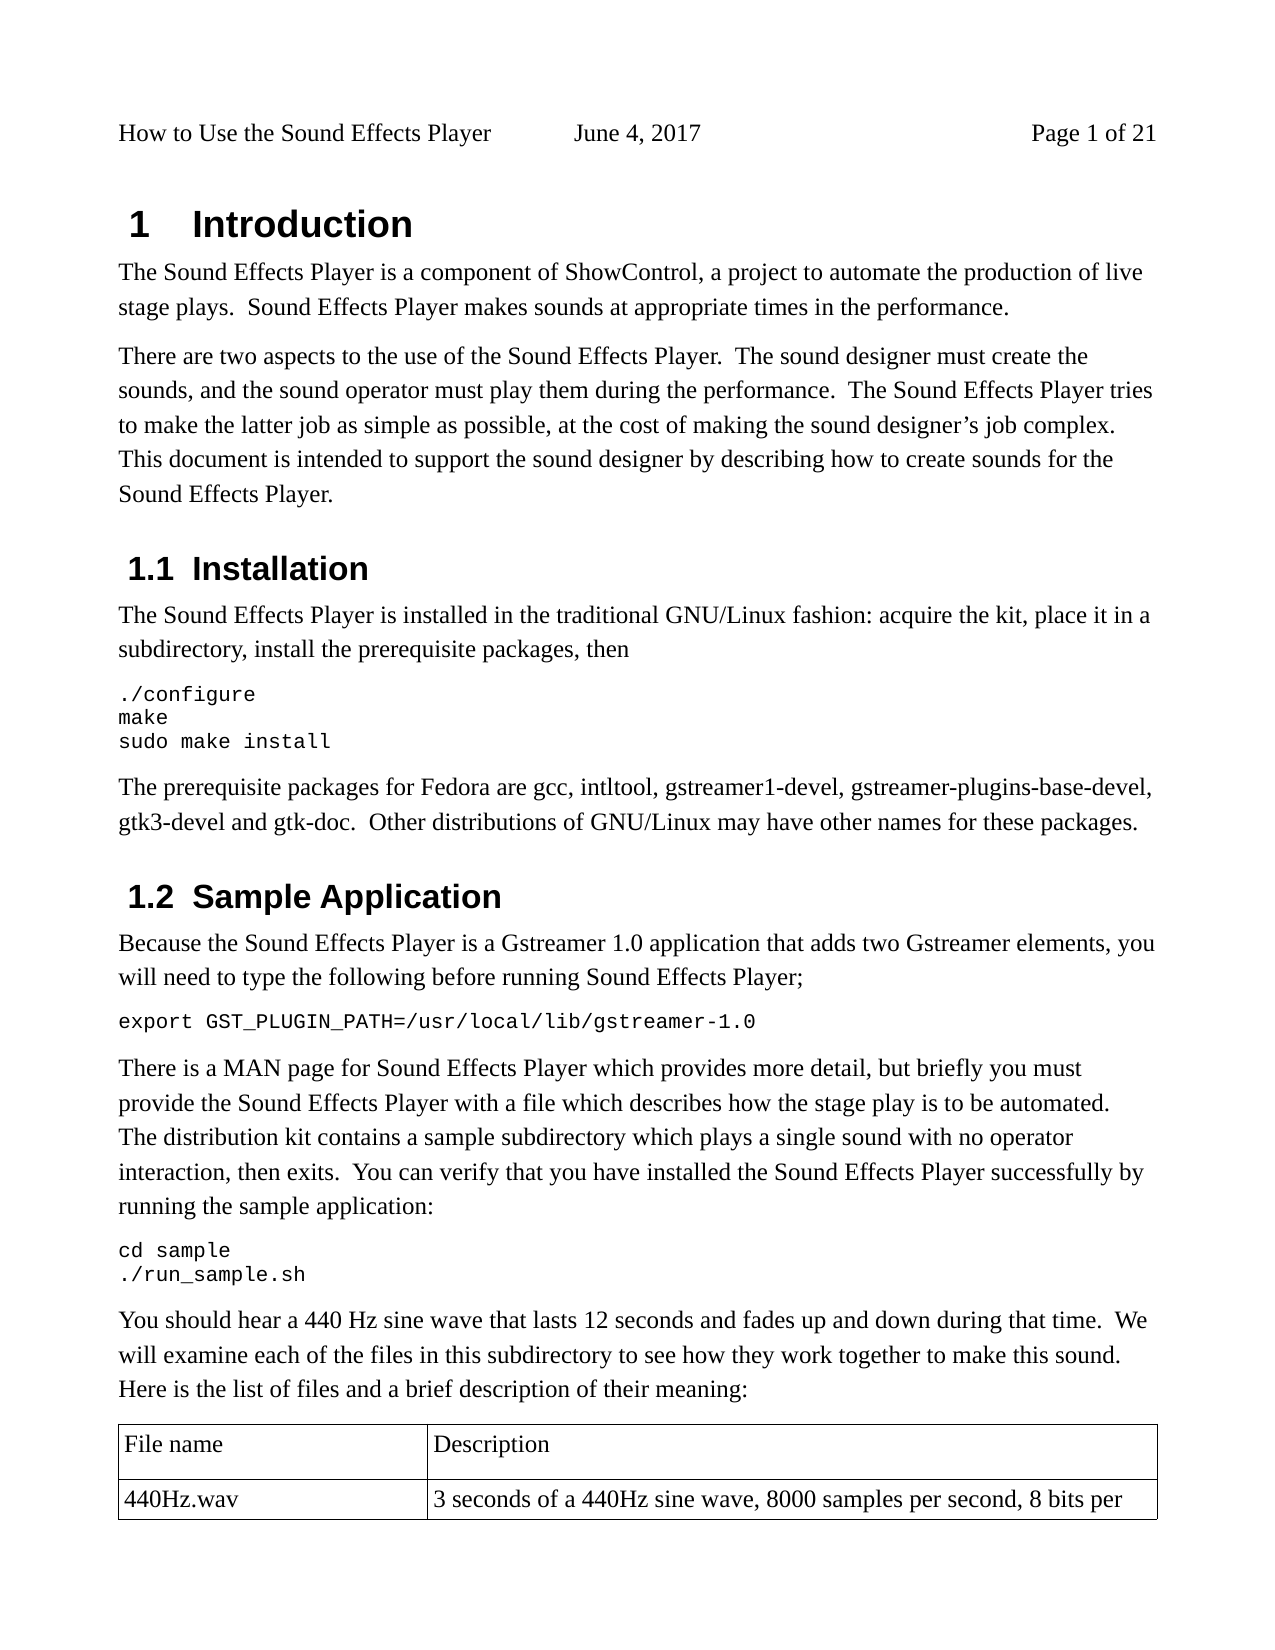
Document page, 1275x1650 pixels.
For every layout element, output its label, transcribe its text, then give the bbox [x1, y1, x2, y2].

text There are two aspects to the use of the Sound Effects Player. The sound designer must create the sounds, and the sound operator must play them during the performance. The Sound Effects Player tries to make the latter job as simple as possible, at the cost of making the sound designer’s job complex. This document is intended to support the sound designer by describing how to create sounds for the Sound Effects Player. [118, 341, 1157, 508]
text cd sample [118, 1240, 1157, 1264]
text The Sound Effects Player is a component of ShowControl, a project to automate the production of live stage plays. Sound Effects Player makes sounds at appropriate times in the performance. [118, 257, 1157, 321]
subtitle Introduction [118, 201, 1157, 245]
table_header Description [428, 1425, 1157, 1478]
text The Sound Effects Player is installed in the traditional GNU/Linux fashion: acquire the kit, place it in a subdirectory, install the prerequisite packages, then [118, 600, 1157, 663]
table_cell 3 seconds of a 440Hz sine wave, 8000 samples per second, 8 bits per [428, 1480, 1157, 1519]
text The prerequisite packages for Fedora are gcc, intltool, gstreamer1-devel, gstreamer-plugins-base-devel, gtk3-devel and gtk-doc. Other distributions of GNU/Linux may have other names for these packages. [118, 772, 1157, 836]
table_cell 440Hz.wav [119, 1480, 427, 1519]
subtitle Sample Application [118, 877, 1157, 916]
text Because the Sound Effects Player is a Gstreamer 1.0 application that adds two Gstreamer elements, you will need to type the following before running Sound Effects Player; [118, 928, 1157, 991]
text sudo make install [118, 731, 1157, 754]
text You should hear a 440 Hz sine wave that lasts 12 seconds and fades up and down during that time. We will examine each of the files in this subdirectory to see how they work together to make this sound. Here is the list of files and a brief description of their meaning: [118, 1306, 1157, 1403]
table_header File name [119, 1425, 427, 1478]
text There is a MAN page for Sound Effects Player which provides more detail, but briefly you must provide the Sound Effects Player with a file which describes how the stage play is to be automated. The distribution kit contains a sample subdirectory which plays a single sound with no operator interaction, then exits. You can verify that you have installed the Sound Effects Player successfully by running the sample application: [118, 1053, 1157, 1220]
subtitle Installation [118, 549, 1157, 587]
text ./run_sample.sh [118, 1264, 1157, 1287]
text export GST_PLUGIN_PATH=/usr/local/lib/gstreamer-1.0 [118, 1012, 1157, 1035]
text make [118, 707, 1157, 731]
text ./configure [118, 683, 1157, 707]
